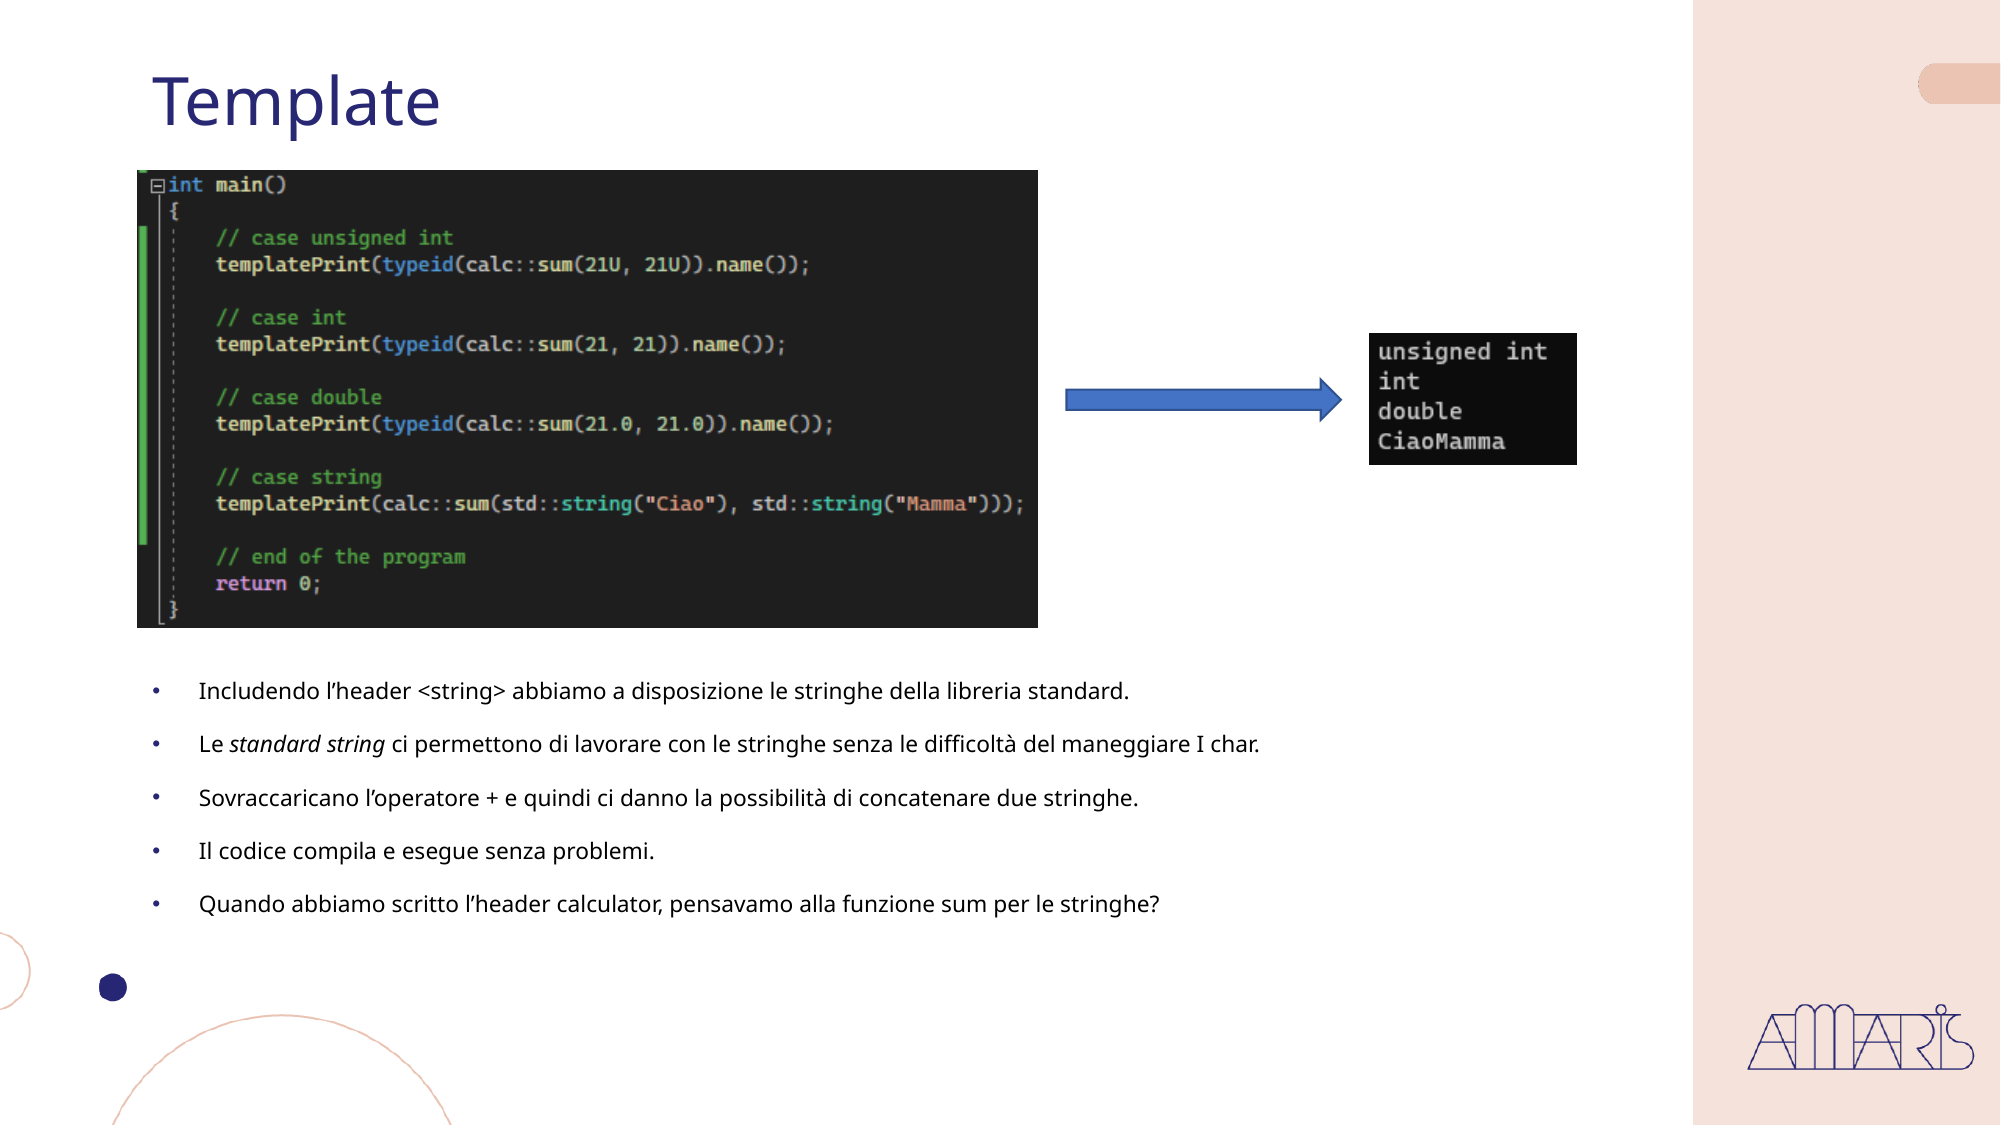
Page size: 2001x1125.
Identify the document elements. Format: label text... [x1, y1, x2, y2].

picture [137, 170, 1038, 628]
text_box [1066, 379, 1342, 421]
list Includendo l’header <string> abbiamo a disposizione le stringhe della libreria standard. Le standard string ci permettono di lavorare con le stringhe senza le difficoltà del maneggiare I char. Sovraccaricano l’operatore + e quindi ci danno la possibilità di concatenare due stringhe. Il codice compila e esegue senza problemi. Quando abbiamo scritto l’header calculator, pensavamo alla funzione sum per le stringhe? [137, 663, 1577, 927]
picture [1369, 333, 1577, 465]
title Template [137, 59, 1577, 148]
